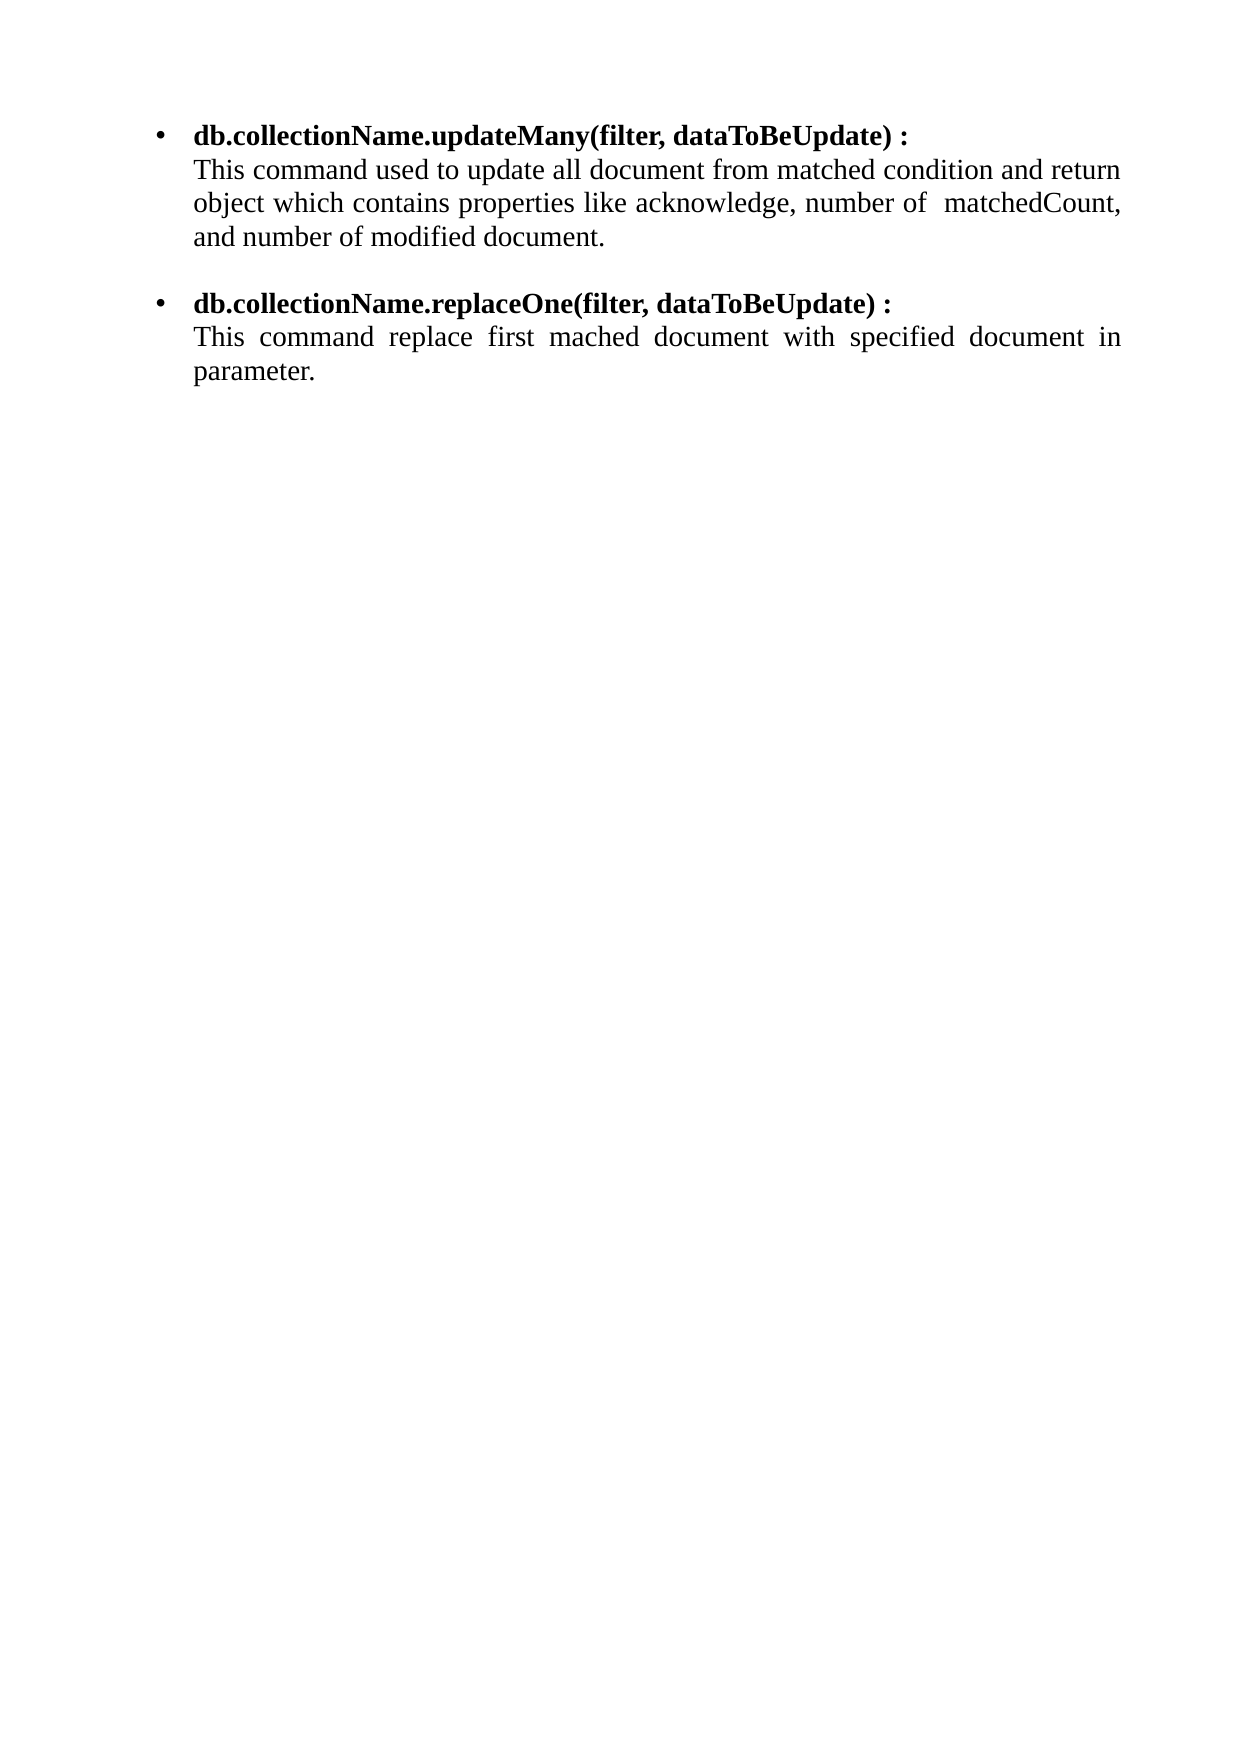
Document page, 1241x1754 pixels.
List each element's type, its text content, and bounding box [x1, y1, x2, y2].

list This command replace first mached document with specified document in parameter. [156, 319, 1122, 387]
list db.collectionName.replaceOne(filter, dataToBeUpdate) : [156, 286, 1122, 319]
list db.collectionName.updateMany(filter, dataToBeUpdate) : [156, 118, 1122, 152]
list This command used to update all document from matched condition and return object which contains properties like acknowledge, number of matchedCount, and number of modified document. [156, 152, 1122, 252]
